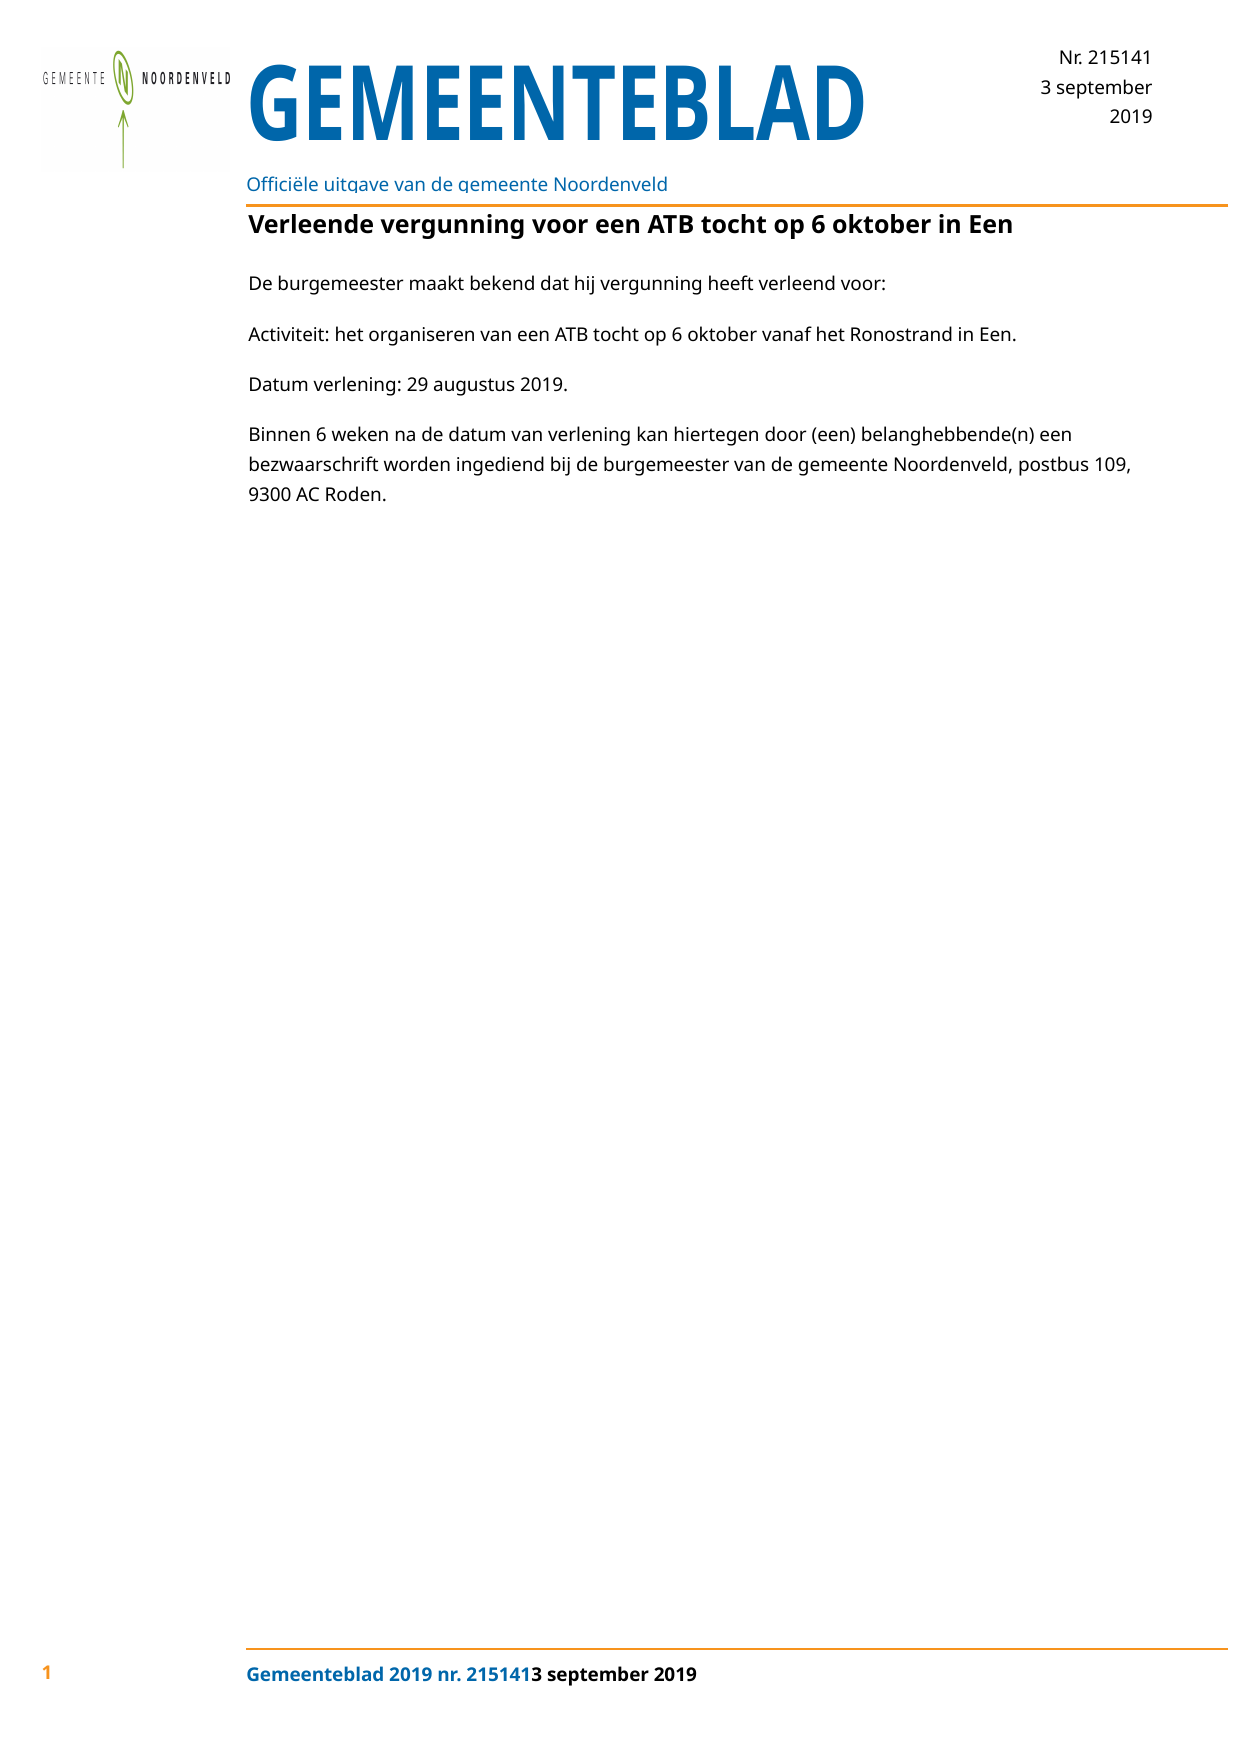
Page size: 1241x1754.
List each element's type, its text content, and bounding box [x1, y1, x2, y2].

text Datum verlening: 29 augustus 2019. [248, 371, 1152, 397]
text Binnen 6 weken na de datum van verlening kan hiertegen door (een) belanghebbende(n) een bezwaarschrift worden ingediend bij de burgemeester van de gemeente Noordenveld, postbus 109, 9300 AC Roden. [248, 422, 1152, 506]
text Verleende vergunning voor een ATB tocht op 6 oktober in Een [248, 207, 1152, 241]
text Activiteit: het organiseren van een ATB tocht op 6 oktober vanaf het Ronostrand in Een. [248, 321, 1152, 346]
picture [41, 47, 231, 172]
text De burgemeester maakt bekend dat hij vergunning heeft verleend voor: [248, 270, 1152, 296]
